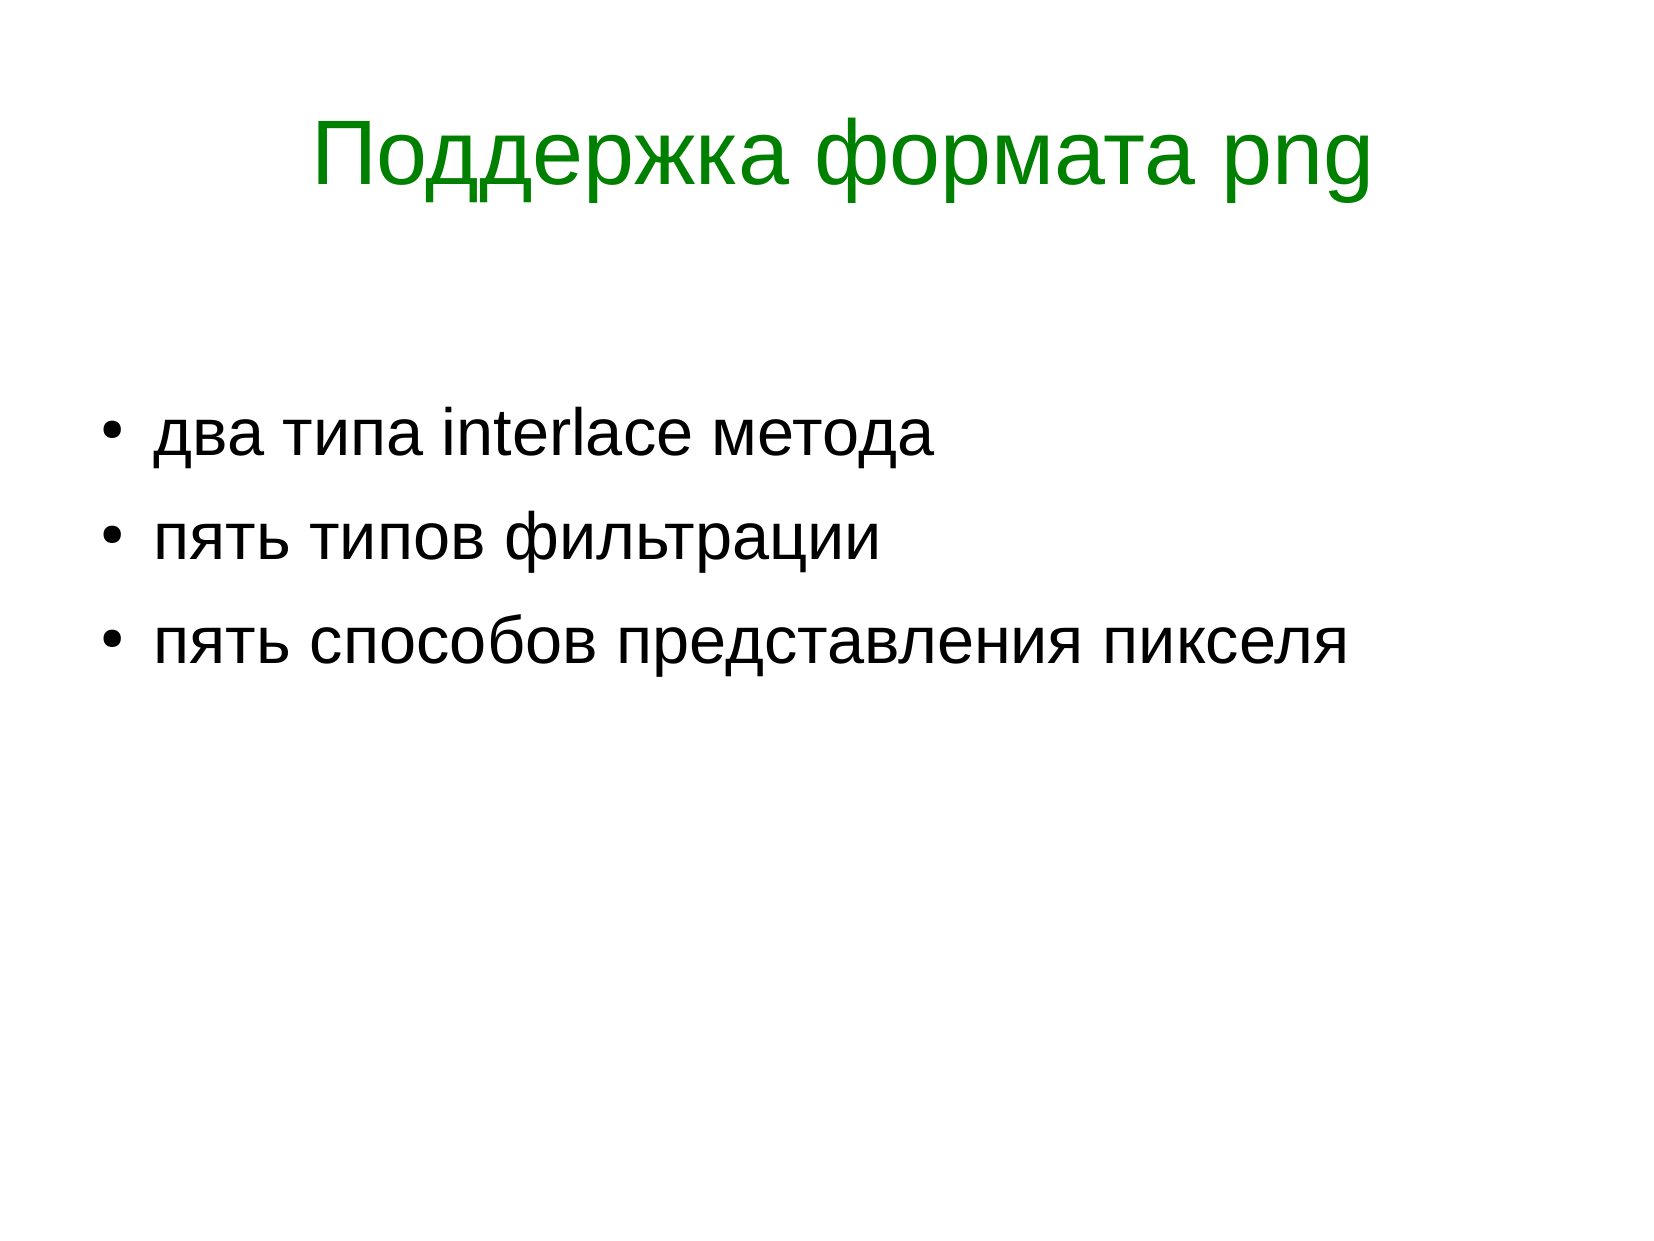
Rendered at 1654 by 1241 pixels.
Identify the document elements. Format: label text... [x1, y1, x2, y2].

title Поддержка формата png [82, 49, 1571, 257]
list два типа interlace метода пять типов фильтрации пять способов представления пикселя [82, 290, 1571, 1109]
